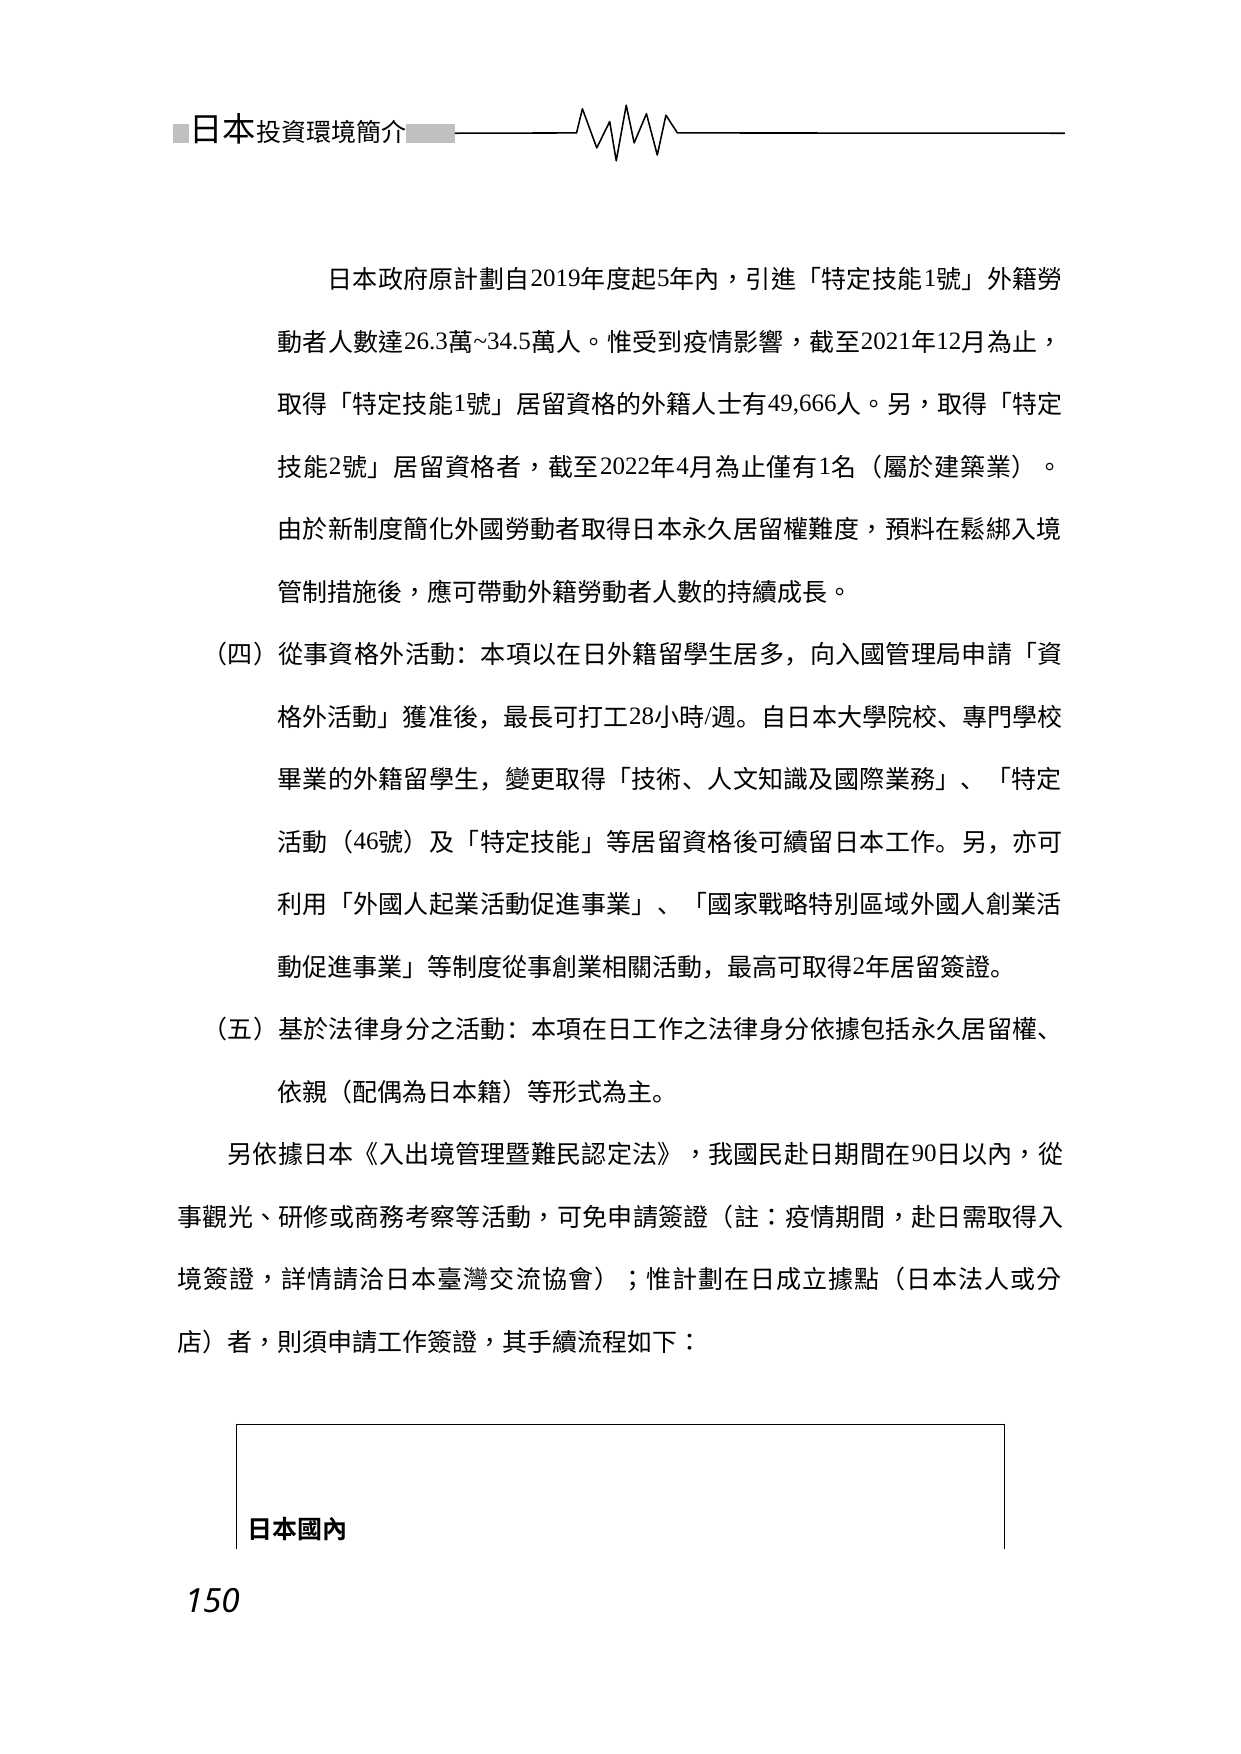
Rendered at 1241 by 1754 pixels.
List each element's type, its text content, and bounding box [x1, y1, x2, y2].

text 另依據日本《入出境管理暨難民認定法》，我國民赴日期間在90日以內，從事觀光、研修或商務考察等活動，可免申請簽證（註：疫情期間，赴日需取得入境簽證，詳情請洽日本臺灣交流協會）；惟計劃在日成立據點（日本法人或分店）者，則須申請工作簽證，其手續流程如下： [177, 1111, 1063, 1361]
text （五）基於法律身分之活動：本項在日工作之法律身分依據包括永久居留權、依親（配偶為日本籍）等形式為主。 [202, 986, 1063, 1111]
text （四）從事資格外活動：本項以在日外籍留學生居多，向入國管理局申請「資格外活動」獲准後，最長可打工28小時/週。自日本大學院校、專門學校畢業的外籍留學生，變更取得「技術、人文知識及國際業務」、「特定活動（46號）及「特定技能」等居留資格後可續留日本工作。​另，亦可利用「外國人起業活動促進事業」、「國家戰略特別區域外國人創業活動促進事業」等制度從事創業相關活動，最高可取得2年居留簽證。 [202, 611, 1063, 986]
text 日本政府原計劃自2019年度起5年內，引進「特定技能1號」外籍勞動者人數達26.3萬~34.5萬人。惟受到疫情影響，截至2021年12月為止，取得「特定技能1號」居留資格的外籍人士有49,666人。另，取得「特定技能2號」居留資格者，截至2022年4月為止僅有1名（屬於建築業）。由於新制度簡化外國勞動者取得日本永久居留權難度，預料在鬆綁入境管制措施後，應可帶動外籍勞動者人數的持續成長。 [277, 236, 1063, 611]
table_header 日本國內 [237, 1425, 1004, 1549]
